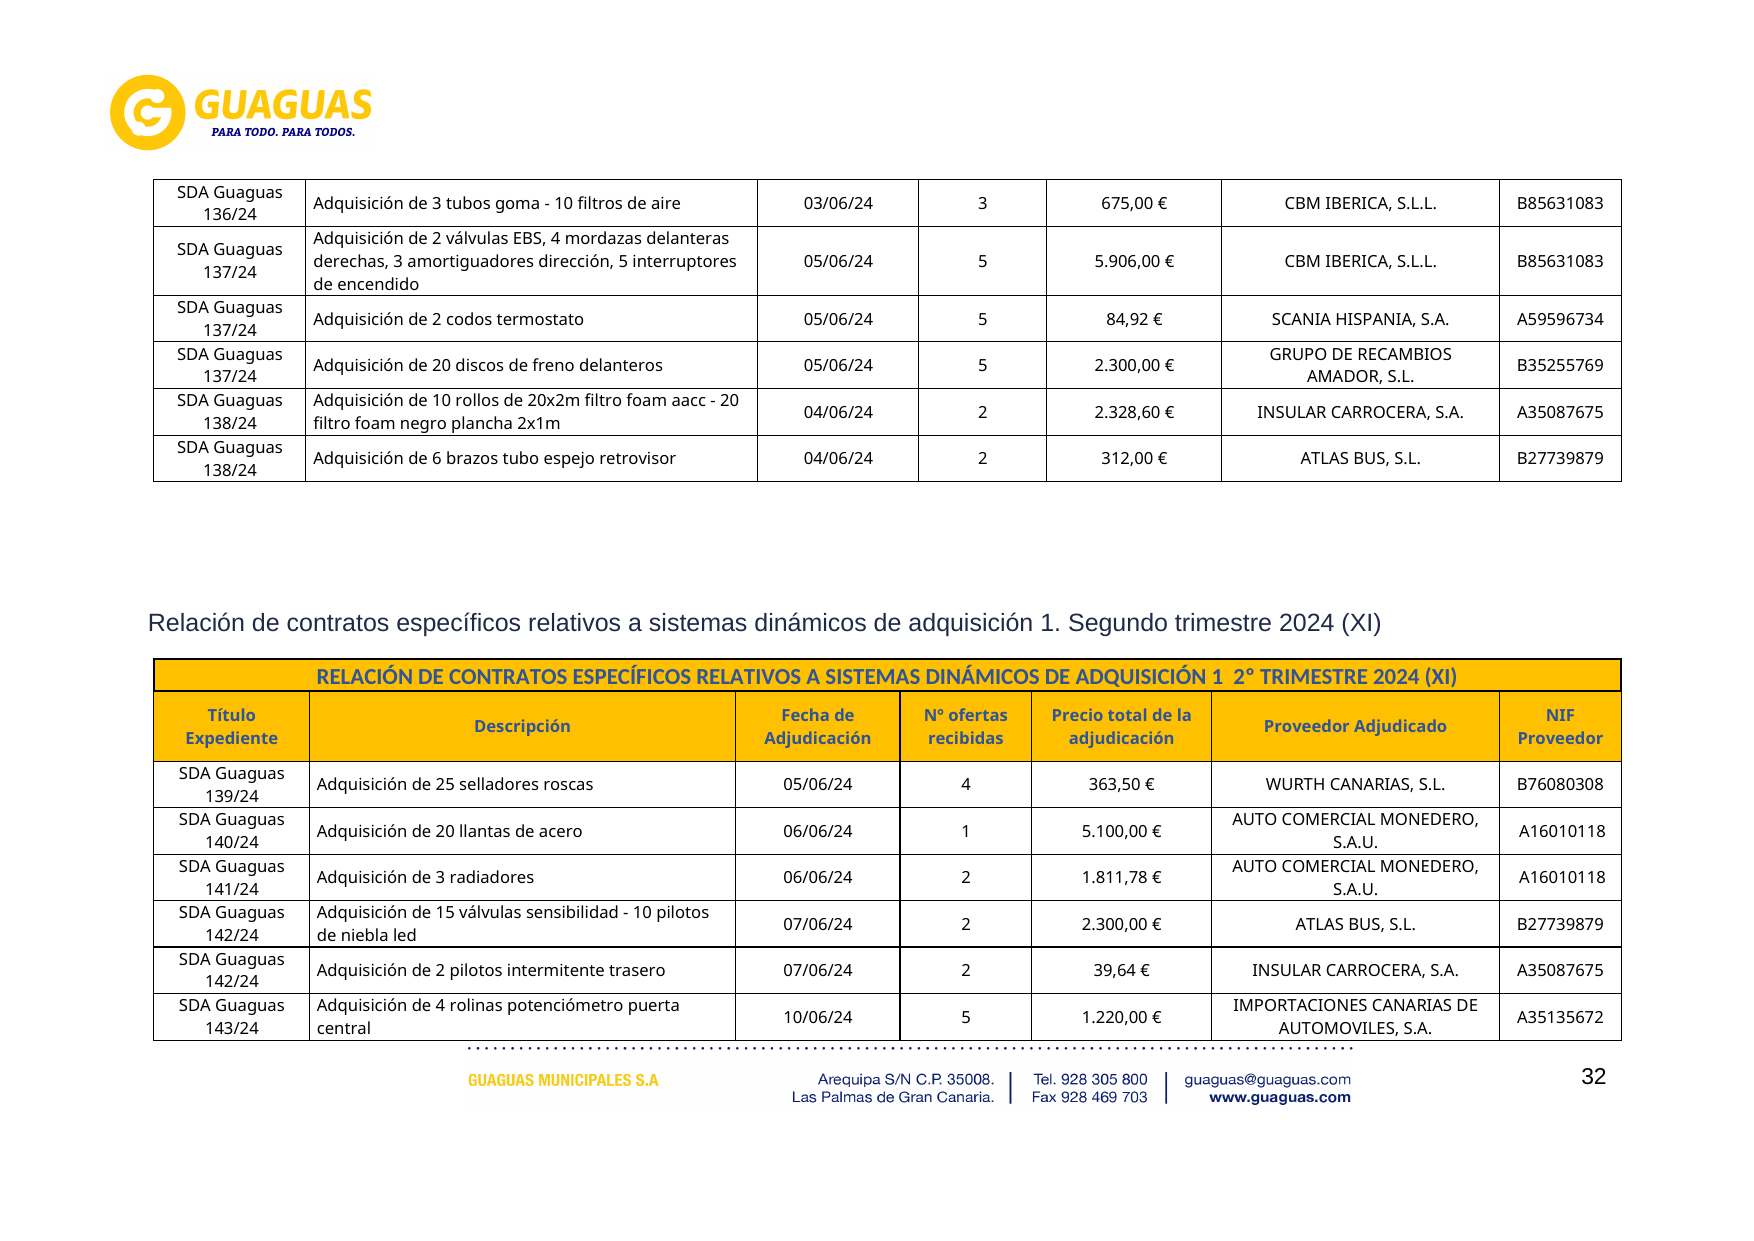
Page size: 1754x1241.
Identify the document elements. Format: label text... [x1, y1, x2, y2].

table_cell Fecha de Adjudicación [736, 692, 899, 761]
table_cell 2 [901, 855, 1031, 900]
table_cell 05/06/24 [758, 227, 918, 295]
table_cell Título Expediente [154, 692, 309, 761]
table_cell A59596734 [1500, 296, 1621, 341]
table_cell 2 [901, 901, 1031, 946]
table_cell GRUPO DE RECAMBIOS AMADOR, S.L. [1222, 342, 1499, 388]
table_cell SDA Guaguas 141/24 [154, 855, 309, 900]
table_cell 675,00 € [1047, 180, 1221, 226]
table_cell 39,64 € [1032, 948, 1211, 993]
table_cell Adquisición de 25 selladores roscas [310, 762, 735, 807]
table_cell CBM IBERICA, S.L.L. [1222, 180, 1499, 226]
table_cell Precio total de la adjudicación [1032, 692, 1211, 761]
picture [467, 1047, 1353, 1109]
table_cell 05/06/24 [758, 342, 918, 388]
picture [107, 73, 374, 152]
table_cell SDA Guaguas 143/24 [154, 994, 309, 1040]
table_cell 84,92 € [1047, 296, 1221, 341]
table_cell B35255769 [1500, 342, 1621, 388]
table_cell 04/06/24 [758, 436, 918, 481]
table_cell 05/06/24 [758, 296, 918, 341]
table_cell A35087675 [1500, 948, 1621, 993]
table_cell A35087675 [1500, 389, 1621, 434]
table_cell Descripción [310, 692, 735, 761]
table_cell Adquisición de 6 brazos tubo espejo retrovisor [306, 436, 757, 481]
table_cell 3 [919, 180, 1046, 226]
table_cell AUTO COMERCIAL MONEDERO, S.A.U. [1212, 855, 1499, 900]
table_cell 06/06/24 [736, 808, 899, 853]
table_cell 1.811,78 € [1032, 855, 1211, 900]
table_cell A35135672 [1500, 994, 1621, 1040]
table_cell 5 [919, 342, 1046, 388]
table_cell 363,50 € [1032, 762, 1211, 807]
table_cell 2 [919, 436, 1046, 481]
table_cell SDA Guaguas 137/24 [154, 296, 305, 341]
table_cell 4 [901, 762, 1031, 807]
table_cell SDA Guaguas 142/24 [154, 901, 309, 946]
table_cell Adquisición de 15 válvulas sensibilidad - 10 pilotos de niebla led [310, 901, 735, 946]
table_cell INSULAR CARROCERA, S.A. [1222, 389, 1499, 434]
table_header RELACIÓN DE CONTRATOS ESPECÍFICOS RELATIVOS A SISTEMAS DINÁMICOS DE ADQUISICIÓN 1 2º TRIMESTRE 2024 (XI) [155, 660, 1620, 690]
table_cell 2.300,00 € [1047, 342, 1221, 388]
table_cell B27739879 [1500, 436, 1621, 481]
table_cell SCANIA HISPANIA, S.A. [1222, 296, 1499, 341]
table_cell 03/06/24 [758, 180, 918, 226]
table_cell SDA Guaguas 138/24 [154, 436, 305, 481]
table_cell 1.220,00 € [1032, 994, 1211, 1040]
table_cell 06/06/24 [736, 855, 899, 900]
table_cell 5 [901, 994, 1031, 1040]
table_cell SDA Guaguas 139/24 [154, 762, 309, 807]
table_cell ATLAS BUS, S.L. [1212, 901, 1499, 946]
table_cell 07/06/24 [736, 948, 899, 993]
table_cell SDA Guaguas 140/24 [154, 808, 309, 853]
table_cell Adquisición de 2 codos termostato [306, 296, 757, 341]
table_cell 2.300,00 € [1032, 901, 1211, 946]
table_cell INSULAR CARROCERA, S.A. [1212, 948, 1499, 993]
table_cell SDA Guaguas 137/24 [154, 227, 305, 295]
table_cell Nº ofertas recibidas [901, 692, 1031, 761]
table_cell ATLAS BUS, S.L. [1222, 436, 1499, 481]
table_cell Adquisición de 20 discos de freno delanteros [306, 342, 757, 388]
table_cell B85631083 [1500, 180, 1621, 226]
table_cell SDA Guaguas 138/24 [154, 389, 305, 434]
table_cell SDA Guaguas 136/24 [154, 180, 305, 226]
table_cell A16010118 [1500, 855, 1621, 900]
table_cell A16010118 [1500, 808, 1621, 853]
table_cell 5 [919, 227, 1046, 295]
table_cell Adquisición de 10 rollos de 20x2m filtro foam aacc - 20 filtro foam negro plancha 2x1m [306, 389, 757, 434]
table_cell Adquisición de 4 rolinas potenciómetro puerta central [310, 994, 735, 1040]
table_cell 5.906,00 € [1047, 227, 1221, 295]
table_cell 05/06/24 [736, 762, 899, 807]
table_cell 5.100,00 € [1032, 808, 1211, 853]
table_cell 5 [919, 296, 1046, 341]
table_cell Adquisición de 2 válvulas EBS, 4 mordazas delanteras derechas, 3 amortiguadores dirección, 5 interruptores de encendido [306, 227, 757, 295]
table_cell SDA Guaguas 142/24 [154, 948, 309, 993]
table_cell 04/06/24 [758, 389, 918, 434]
table_cell B76080308 [1500, 762, 1621, 807]
table_cell 1 [901, 808, 1031, 853]
table_cell CBM IBERICA, S.L.L. [1222, 227, 1499, 295]
table_cell IMPORTACIONES CANARIAS DE AUTOMOVILES, S.A. [1212, 994, 1499, 1040]
table_cell B85631083 [1500, 227, 1621, 295]
table_cell 07/06/24 [736, 901, 899, 946]
table_cell 2.328,60 € [1047, 389, 1221, 434]
table_cell 10/06/24 [736, 994, 899, 1040]
table_cell Adquisición de 3 tubos goma - 10 filtros de aire [306, 180, 757, 226]
text Relación de contratos específicos relativos a sistemas dinámicos de adquisición 1. Segundo trimestre 2024 (XI) [148, 608, 1606, 637]
table_cell WURTH CANARIAS, S.L. [1212, 762, 1499, 807]
table_cell Adquisición de 3 radiadores [310, 855, 735, 900]
table_cell Adquisición de 2 pilotos intermitente trasero [310, 948, 735, 993]
table_cell NIF Proveedor [1500, 692, 1621, 761]
table_cell B27739879 [1500, 901, 1621, 946]
table_cell SDA Guaguas 137/24 [154, 342, 305, 388]
table_cell Proveedor Adjudicado [1212, 692, 1499, 761]
table_cell 2 [901, 948, 1031, 993]
table_cell 2 [919, 389, 1046, 434]
table_cell Adquisición de 20 llantas de acero [310, 808, 735, 853]
table_cell AUTO COMERCIAL MONEDERO, S.A.U. [1212, 808, 1499, 853]
table_cell 312,00 € [1047, 436, 1221, 481]
